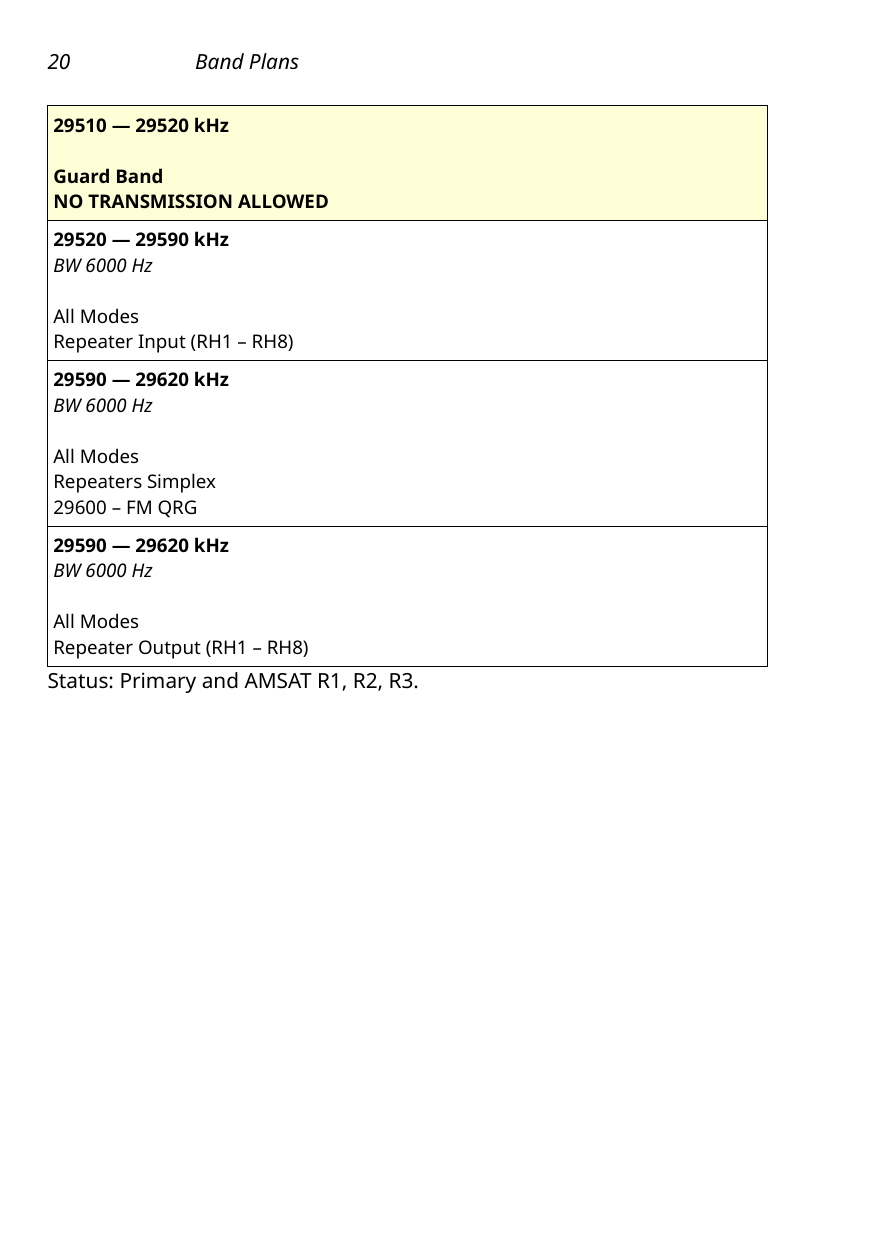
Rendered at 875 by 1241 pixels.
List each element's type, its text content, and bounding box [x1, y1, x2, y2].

table_cell 29520 — 29590 kHz BW 6000 Hz All Modes Repeater Input (RH1 – RH8) [48, 221, 767, 360]
table_cell 29590 — 29620 kHz BW 6000 Hz All Modes Repeaters Simplex 29600 – FM QRG [48, 361, 767, 526]
table_cell 29510 — 29520 kHz Guard Band NO TRANSMISSION ALLOWED [48, 106, 767, 220]
text Status: Primary and AMSAT R1, R2, R3. [47, 667, 768, 695]
table_cell 29590 — 29620 kHz BW 6000 Hz All Modes Repeater Output (RH1 – RH8) [48, 527, 767, 666]
